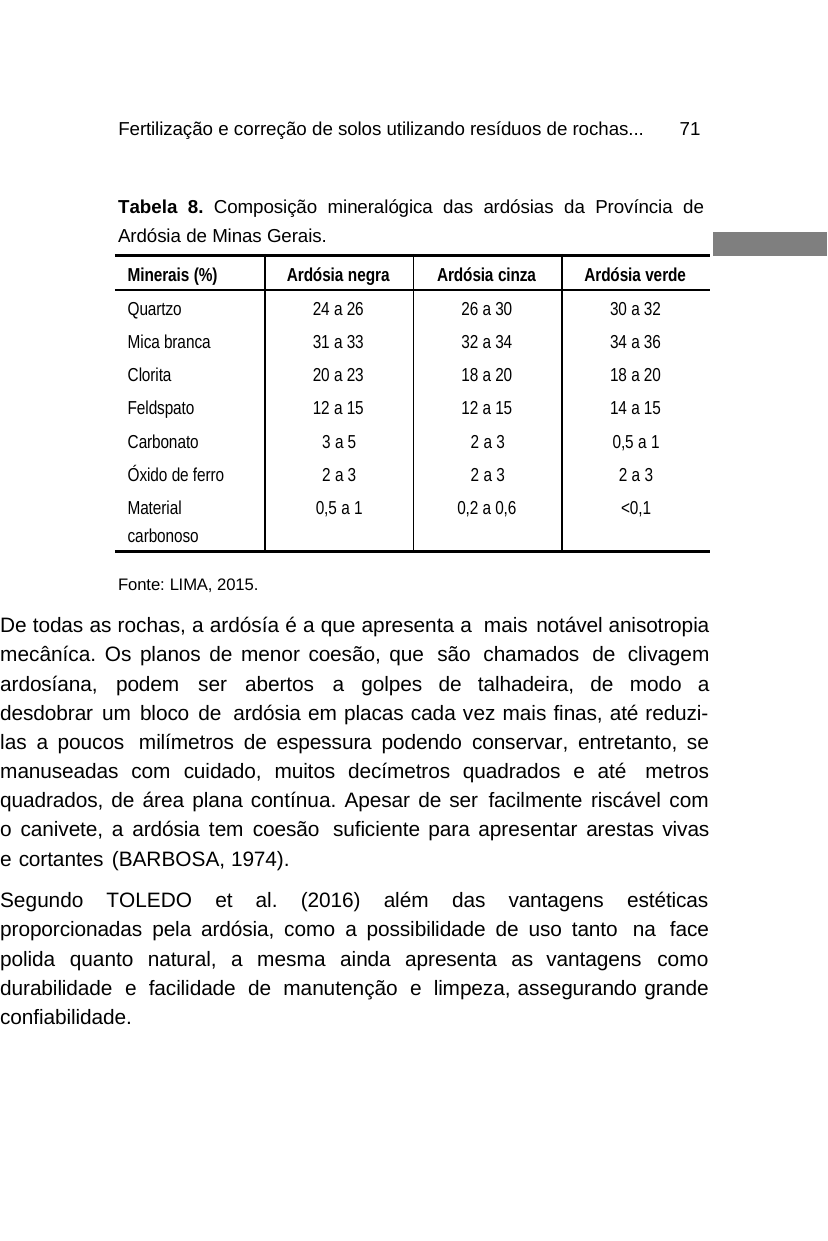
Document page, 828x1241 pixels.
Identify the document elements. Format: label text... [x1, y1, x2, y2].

table_header Minerais (%) [115, 257, 264, 289]
table_cell Quartzo [115, 291, 264, 326]
table_cell Mica branca [115, 326, 264, 359]
table_cell 26 a 30 [414, 291, 561, 326]
table_cell 32 a 34 [414, 326, 561, 359]
text Tabela 8. Composição mineralógica das ardósias da Província de Ardósia de Minas Gerais. [118, 195, 709, 246]
table_cell 18 a 20 [414, 359, 561, 392]
table_cell Material [115, 492, 264, 521]
text Segundo TOLEDO et al. (2016) além das vantagens estéticas proporcionadas pela ardósia, como a possibilidade de uso tanto na face polida quanto natural, a mesma ainda apresenta as vantagens como durabilidade e facilidade de manutenção e limpeza, assegurando grande confiabilidade. [0, 888, 709, 1029]
table_cell 12 a 15 [414, 392, 561, 425]
table_cell 34 a 36 [563, 326, 710, 359]
table_cell 0,5 a 1 [563, 425, 710, 459]
table_cell 20 a 23 [266, 359, 413, 392]
table_cell 12 a 15 [266, 392, 413, 425]
table_cell 0,5 a 1 [266, 492, 413, 549]
table_header Ardósia cinza [414, 257, 561, 289]
table_cell 2 a 3 [414, 425, 561, 459]
table_cell 3 a 5 [266, 425, 413, 459]
table_cell Feldspato [115, 392, 264, 425]
table_header Ardósia verde [563, 257, 710, 289]
text Fonte: LIMA, 2015. [118, 575, 723, 594]
table_cell 2 a 3 [563, 459, 710, 492]
table_cell carbonoso [115, 521, 264, 549]
table_cell <0,1 [563, 492, 710, 549]
table_cell 0,2 a 0,6 [414, 492, 561, 549]
table_cell 2 a 3 [414, 459, 561, 492]
table_cell 2 a 3 [266, 459, 413, 492]
table_cell 30 a 32 [563, 291, 710, 326]
table_cell Clorita [115, 359, 264, 392]
table_cell Óxido de ferro [115, 459, 264, 492]
table_cell 24 a 26 [266, 291, 413, 326]
table_cell 18 a 20 [563, 359, 710, 392]
table_cell Carbonato [115, 425, 264, 459]
table_cell 31 a 33 [266, 326, 413, 359]
table_header Ardósia negra [266, 257, 413, 289]
text De todas as rochas, a ardósía é a que apresenta a mais notável anisotropia mecâníca. Os planos de menor coesão, que são chamados de clivagem ardosíana, podem ser abertos a golpes de talhadeira, de modo a desdobrar um bloco de ardósia em placas cada vez mais finas, até reduzi-las a poucos milímetros de espessura podendo conservar, entretanto, se manuseadas com cuidado, muitos decímetros quadrados e até metros quadrados, de área plana contínua. Apesar de ser facilmente riscável com o canivete, a ardósia tem coesão suficiente para apresentar arestas vivas e cortantes (BARBOSA, 1974). [0, 613, 709, 871]
table_cell 14 a 15 [563, 392, 710, 425]
